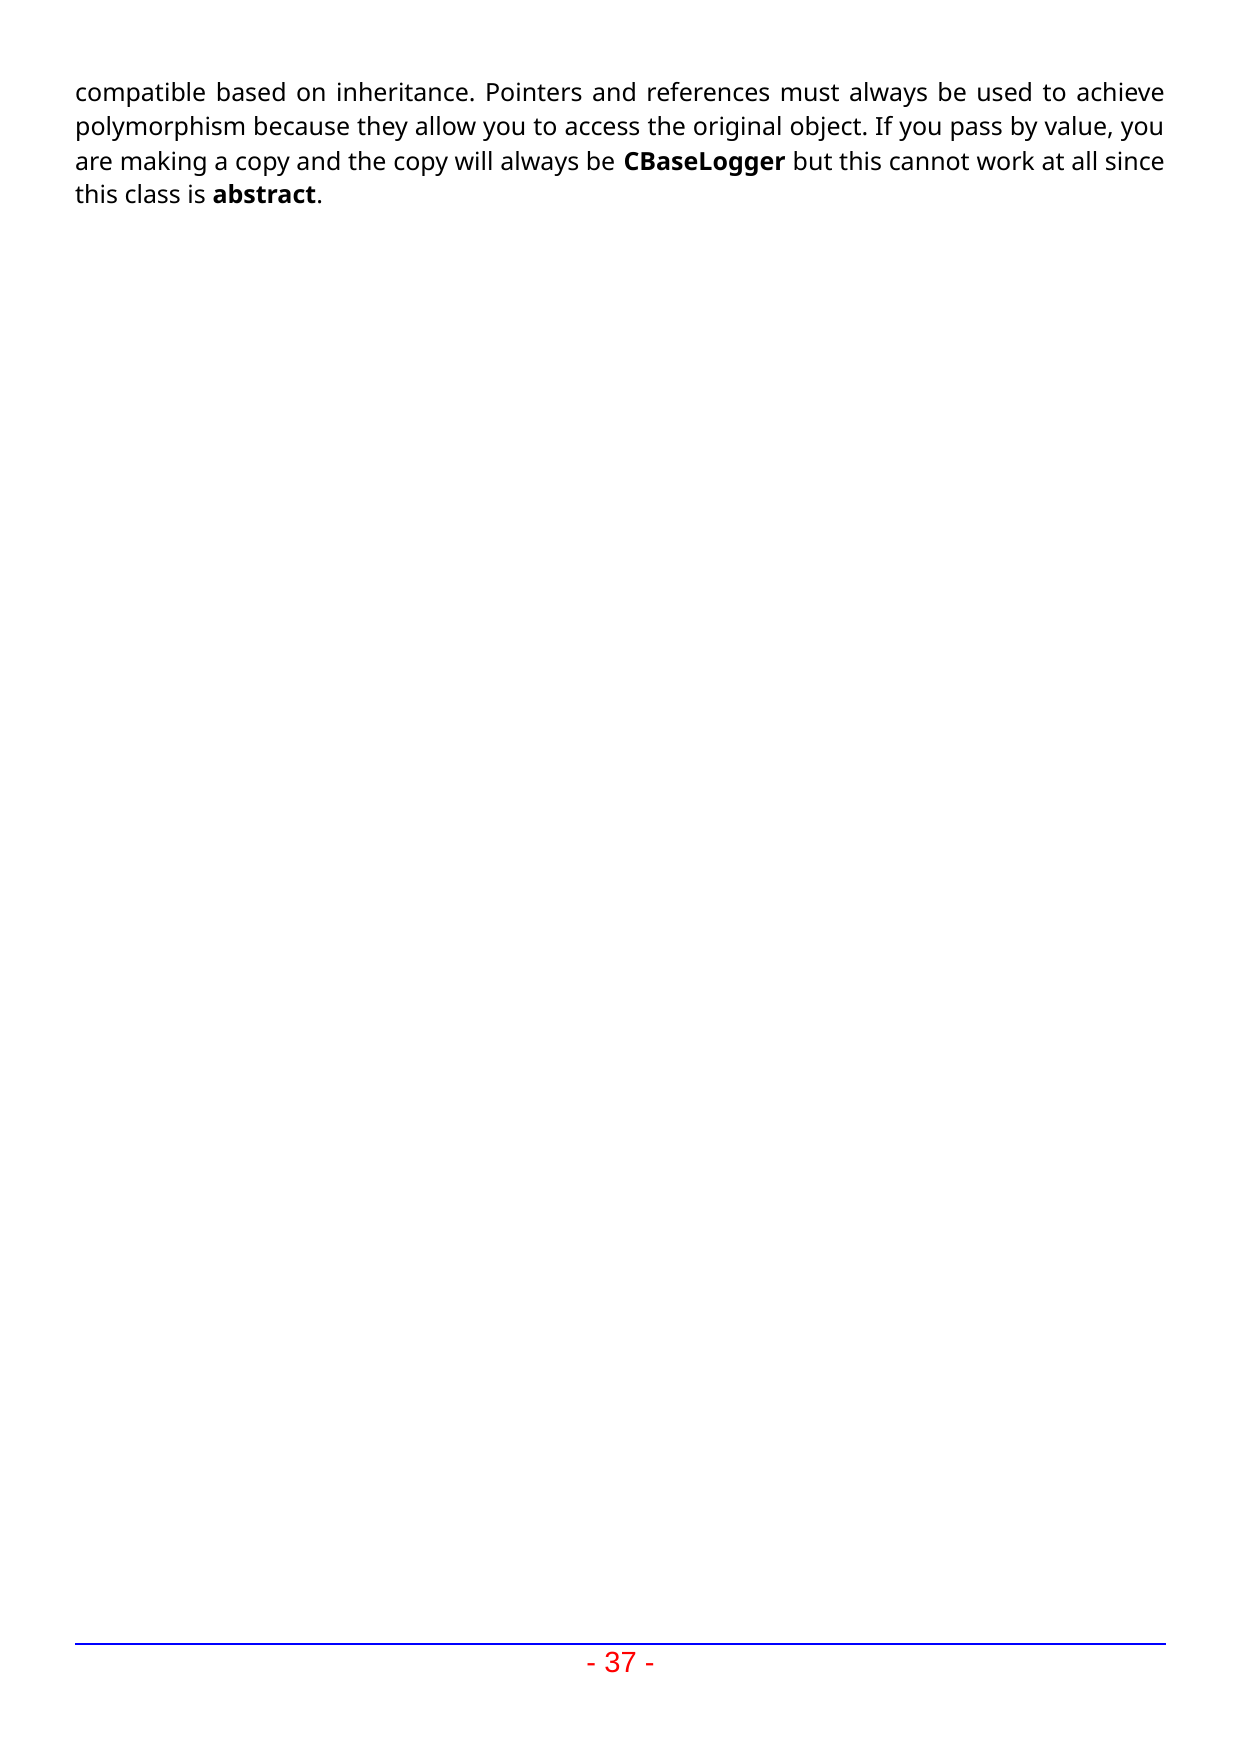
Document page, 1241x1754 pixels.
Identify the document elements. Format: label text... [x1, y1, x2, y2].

text compatible based on inheritance. Pointers and references must always be used to achieve polymorphism because they allow you to access the original object. If you pass by value, you are making a copy and the copy will always be CBaseLogger but this cannot work at all since this class is abstract. [75, 75, 1166, 211]
